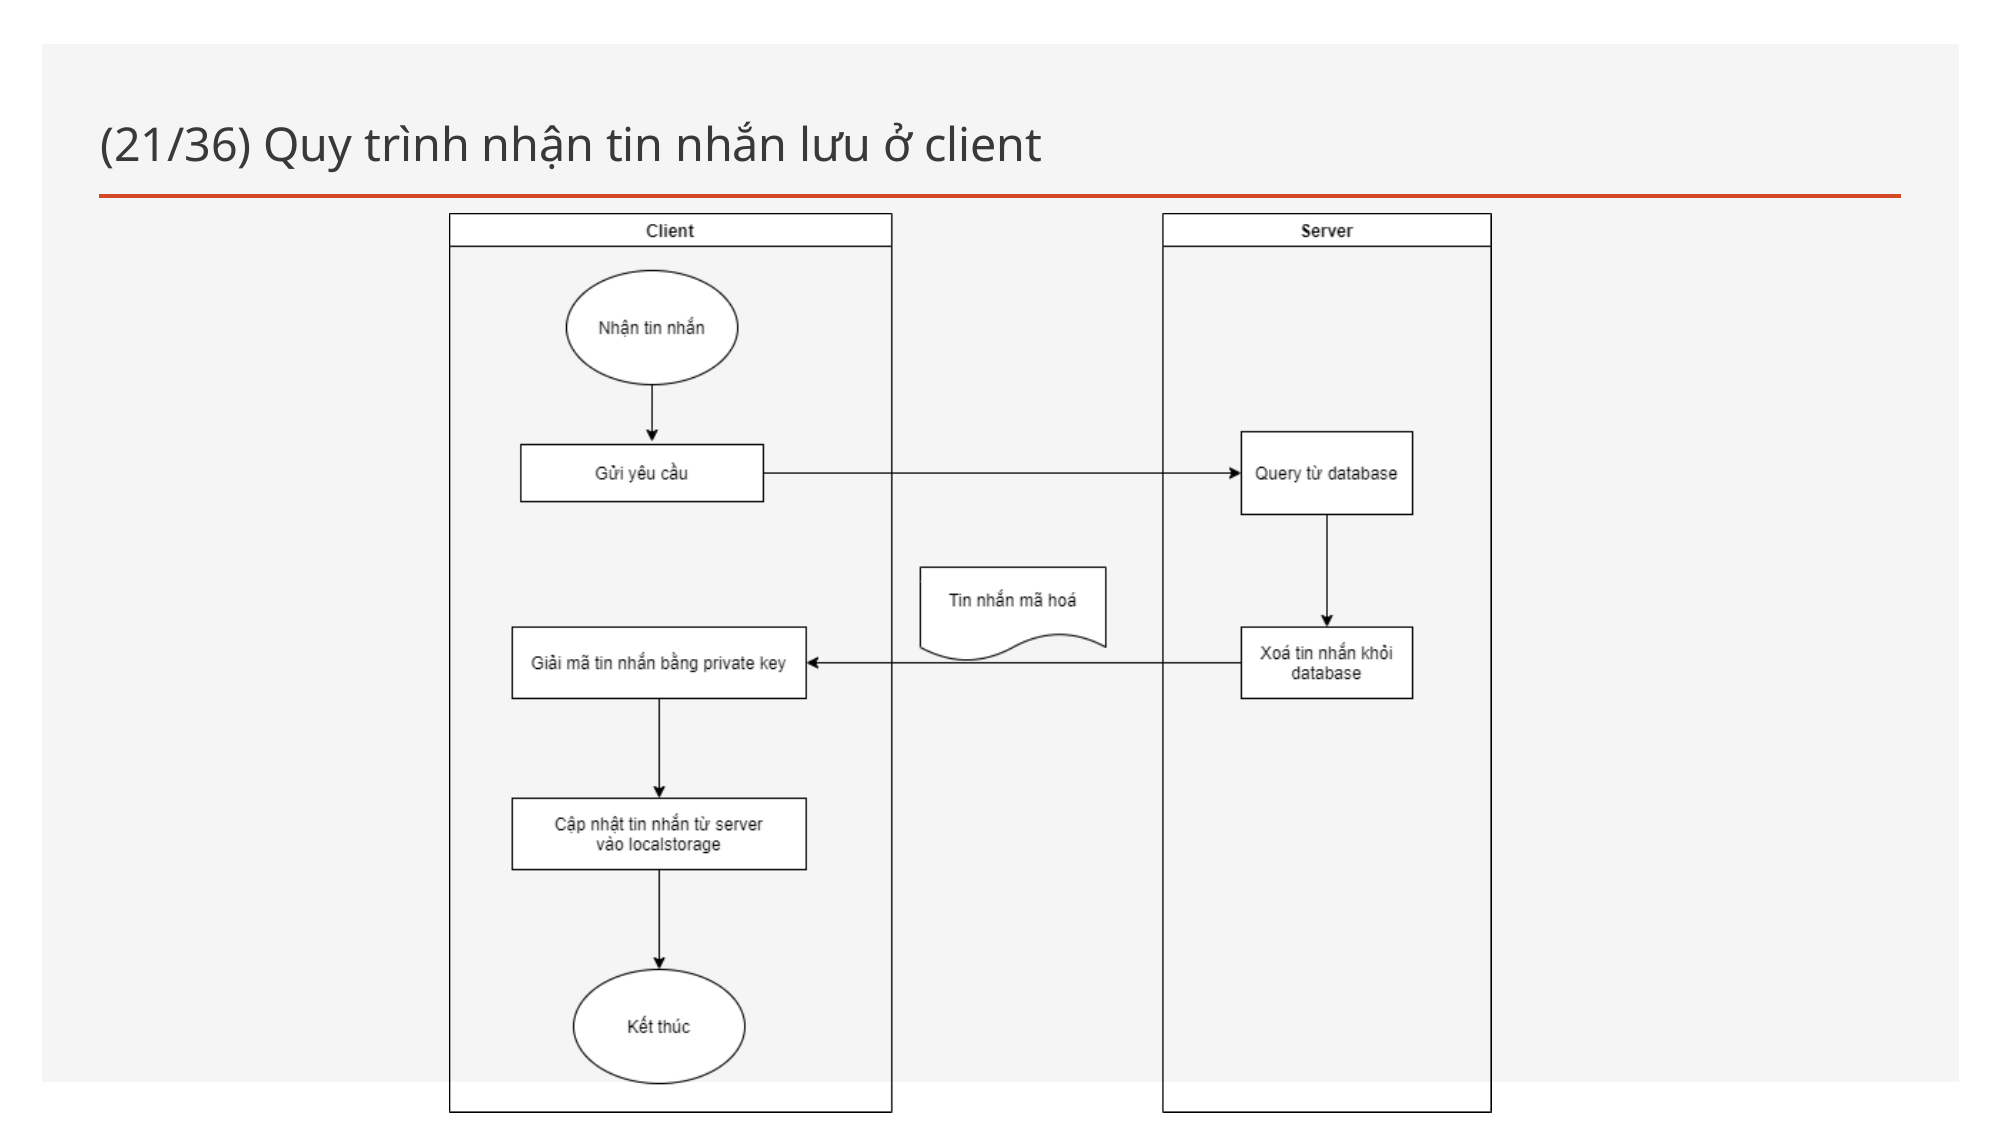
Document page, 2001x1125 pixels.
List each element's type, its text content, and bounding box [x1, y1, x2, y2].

picture [449, 213, 1492, 1113]
title (21/36) Quy trình nhận tin nhắn lưu ở client [85, 73, 1214, 179]
